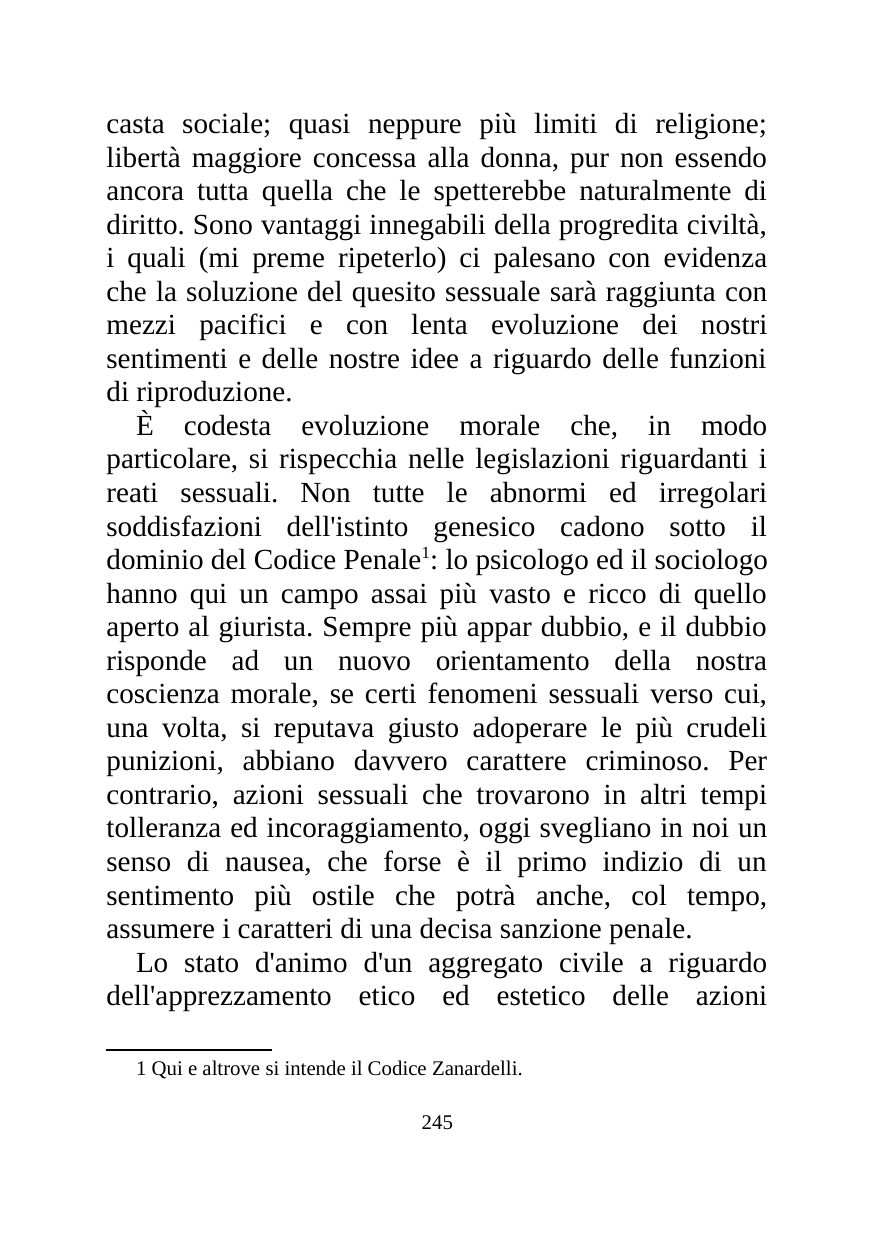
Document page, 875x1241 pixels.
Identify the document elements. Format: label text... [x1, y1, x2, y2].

text Qui e altrove si intende il Codice Zanardelli. [106, 1056, 768, 1080]
text È codesta evoluzione morale che, in modo particolare, si rispecchia nelle legislazioni riguardanti i reati sessuali. Non tutte le abnormi ed irregolari soddisfazioni dell'istinto genesico cadono sotto il dominio del Codice Penale: lo psicologo ed il sociologo hanno qui un campo assai più vasto e ricco di quello aperto al giurista. Sempre più appar dubbio, e il dubbio risponde ad un nuovo orientamento della nostra coscienza morale, se certi fenomeni sessuali verso cui, una volta, si reputava giusto adoperare le più crudeli punizioni, abbiano davvero carattere criminoso. Per contrario, azioni sessuali che trovarono in altri tempi tolleranza ed incoraggiamento, oggi svegliano in noi un senso di nausea, che forse è il primo indizio di un sentimento più ostile che potrà anche, col tempo, assumere i caratteri di una decisa sanzione penale. [106, 408, 768, 945]
text casta sociale; quasi neppure più limiti di religione; libertà maggiore concessa alla donna, pur non essendo ancora tutta quella che le spetterebbe naturalmente di diritto. Sono vantaggi innegabili della progredita civiltà, i quali (mi preme ripeterlo) ci palesano con evidenza che la soluzione del quesito sessuale sarà raggiunta con mezzi pacifici e con lenta evoluzione dei nostri sentimenti e delle nostre idee a riguardo delle funzioni di riproduzione. [106, 106, 768, 408]
text Lo stato d'animo d'un aggregato civile a riguardo dell'apprezzamento etico ed estetico delle azioni [106, 945, 768, 1012]
